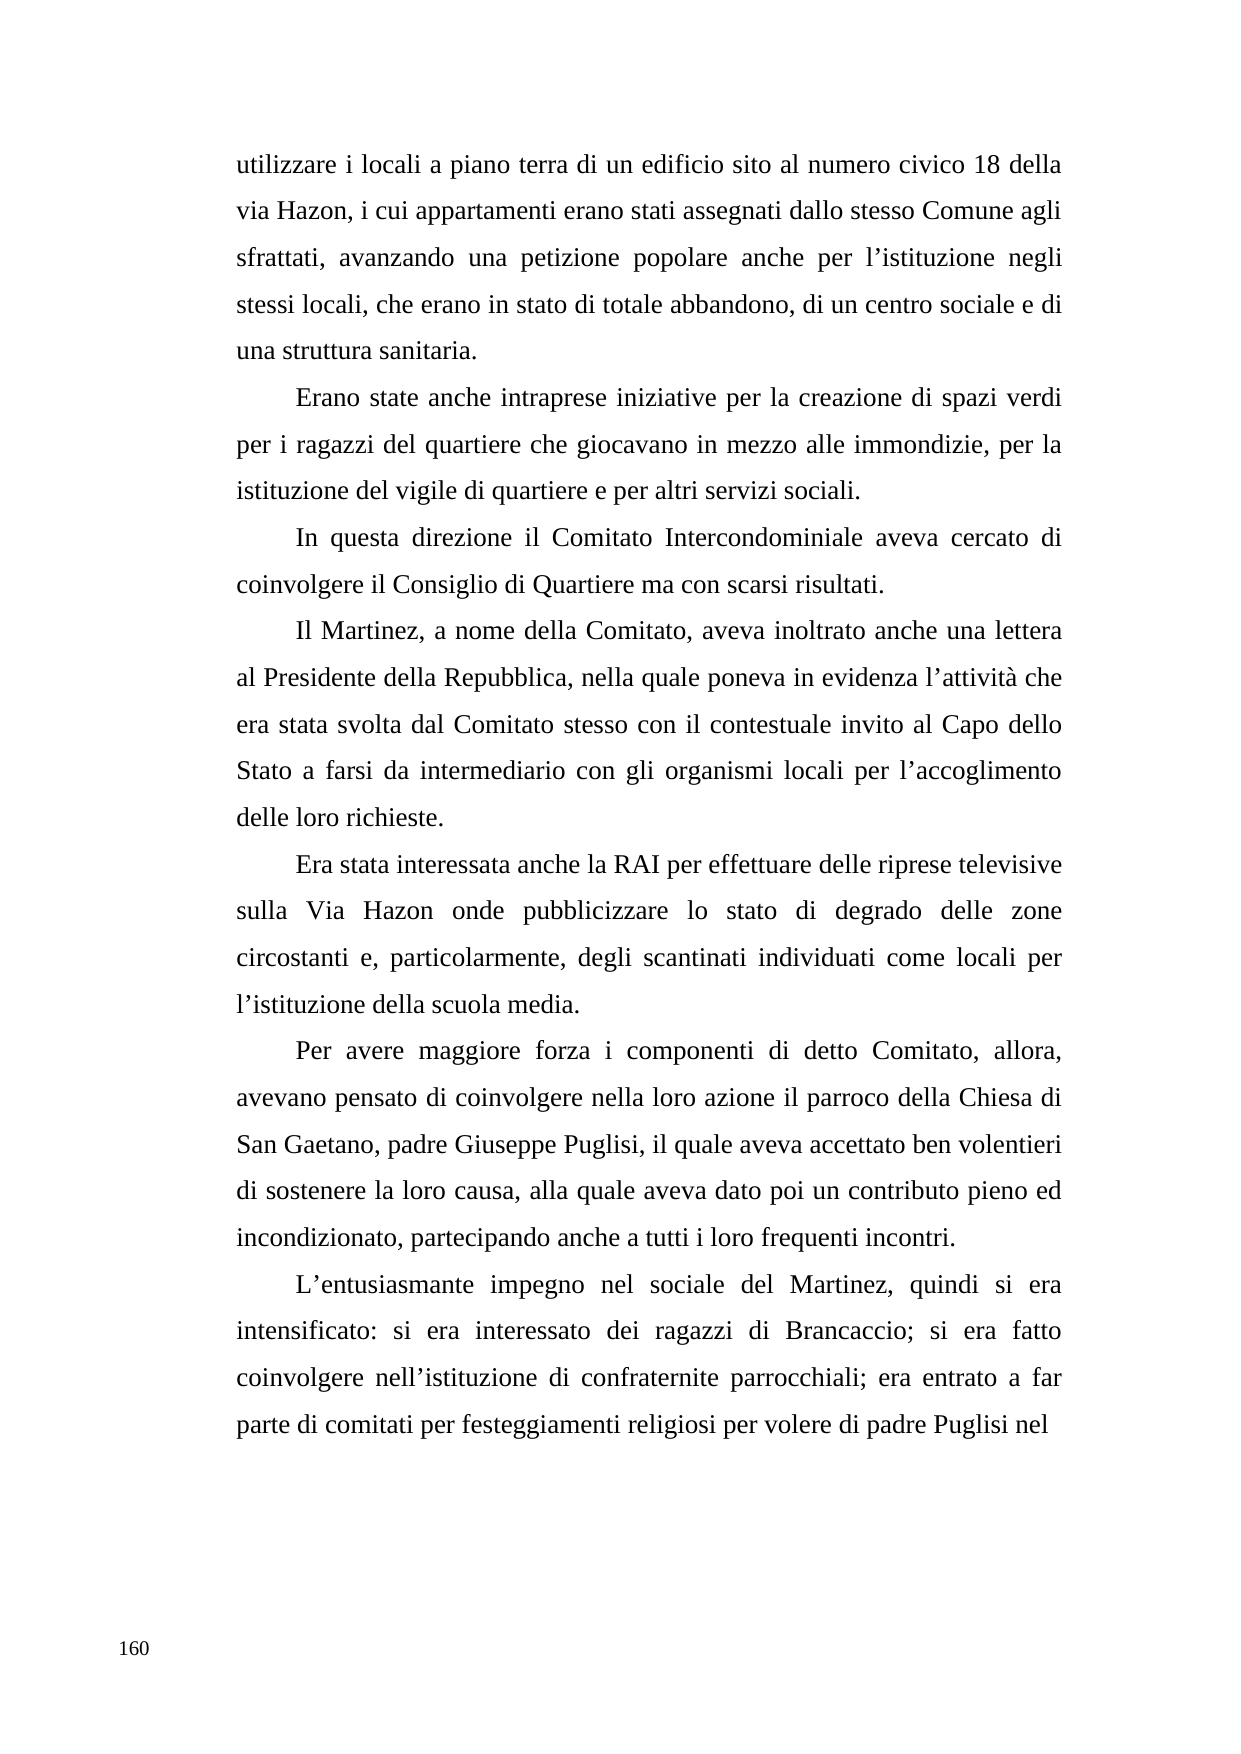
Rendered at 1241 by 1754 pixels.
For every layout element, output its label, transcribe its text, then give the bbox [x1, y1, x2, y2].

text Era stata interessata anche la RAI per effettuare delle riprese televisive sulla Via Hazon onde pubblicizzare lo stato di degrado delle zone circostanti e, particolarmente, degli scantinati individuati come locali per l’istituzione della scuola media. [236, 848, 1063, 1019]
text In questa direzione il Comitato Intercondominiale aveva cercato di coinvolgere il Consiglio di Quartiere ma con scarsi risultati. [236, 521, 1063, 599]
text Erano state anche intraprese iniziative per la creazione di spazi verdi per i ragazzi del quartiere che giocavano in mezzo alle immondizie, per la istituzione del vigile di quartiere e per altri servizi sociali. [236, 381, 1063, 506]
text Il Martinez, a nome della Comitato, aveva inoltrato anche una lettera al Presidente della Repubblica, nella quale poneva in evidenza l’attività che era stata svolta dal Comitato stesso con il contestuale invito al Capo dello Stato a farsi da intermediario con gli organismi locali per l’accoglimento delle loro richieste. [236, 614, 1063, 832]
text L’entusiasmante impegno nel sociale del Martinez, quindi si era intensificato: si era interessato dei ragazzi di Brancaccio; si era fatto coinvolgere nell’istituzione di confraternite parrocchiali; era entrato a far parte di comitati per festeggiamenti religiosi per volere di padre Puglisi nel [236, 1268, 1063, 1439]
text utilizzare i locali a piano terra di un edificio sito al numero civico 18 della via Hazon, i cui appartamenti erano stati assegnati dallo stesso Comune agli sfrattati, avanzando una petizione popolare anche per l’istituzione negli stessi locali, che erano in stato di totale abbandono, di un centro sociale e di una struttura sanitaria. [236, 148, 1063, 366]
text Per avere maggiore forza i componenti di detto Comitato, allora, avevano pensato di coinvolgere nella loro azione il parroco della Chiesa di San Gaetano, padre Giuseppe Puglisi, il quale aveva accettato ben volentieri di sostenere la loro causa, alla quale aveva dato poi un contributo pieno ed incondizionato, partecipando anche a tutti i loro frequenti incontri. [236, 1034, 1063, 1252]
